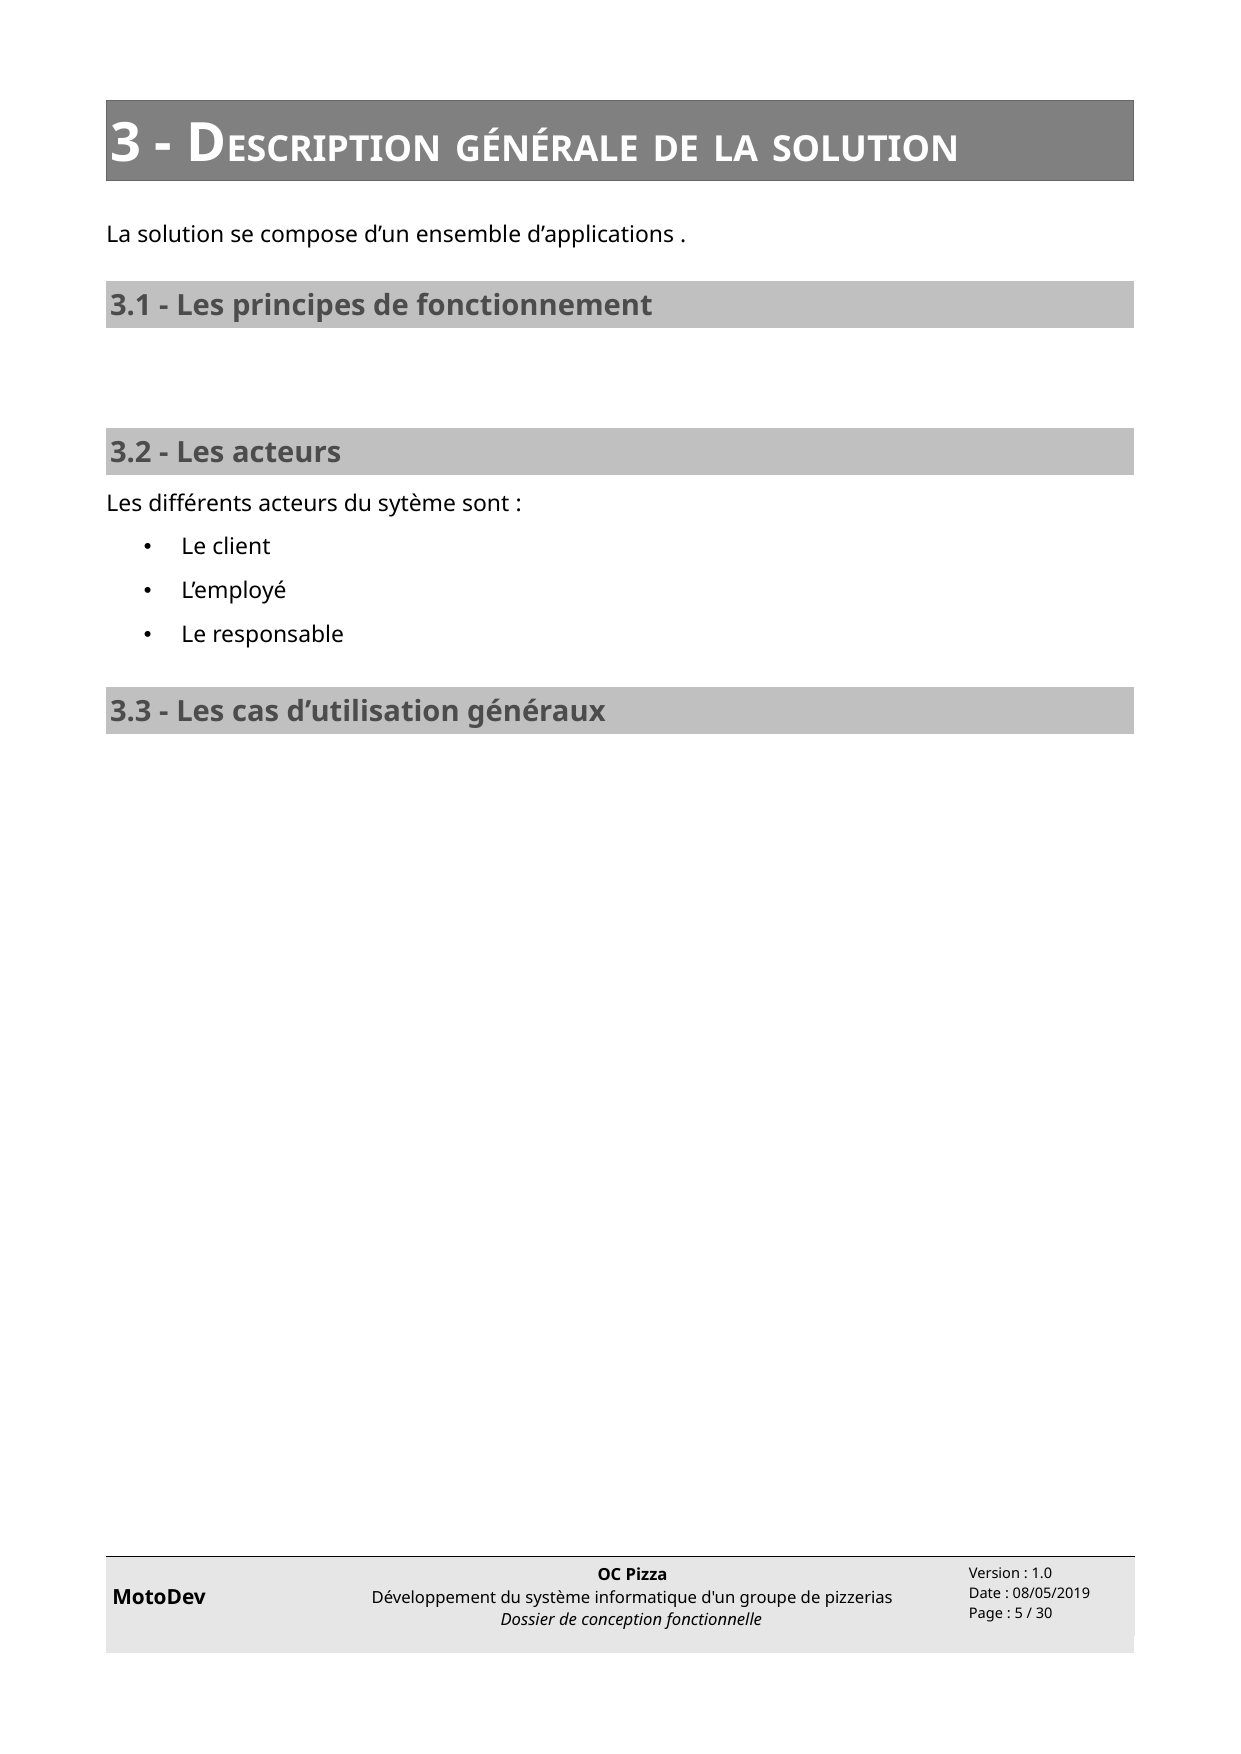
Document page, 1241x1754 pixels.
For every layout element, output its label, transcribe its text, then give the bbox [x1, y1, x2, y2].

text Les différents acteurs du sytème sont : [106, 487, 1134, 518]
list Le responsable [144, 618, 1134, 649]
text La solution se compose d’un ensemble d’applications . [106, 218, 1134, 250]
subtitle Description générale de la solution [107, 101, 1133, 180]
subtitle Les principes de fonctionnement [107, 282, 1133, 327]
subtitle Les cas d’utilisation généraux [107, 688, 1133, 733]
subtitle Les acteurs [107, 429, 1133, 474]
list Le client [144, 530, 1134, 562]
list L’employé [144, 574, 1134, 605]
